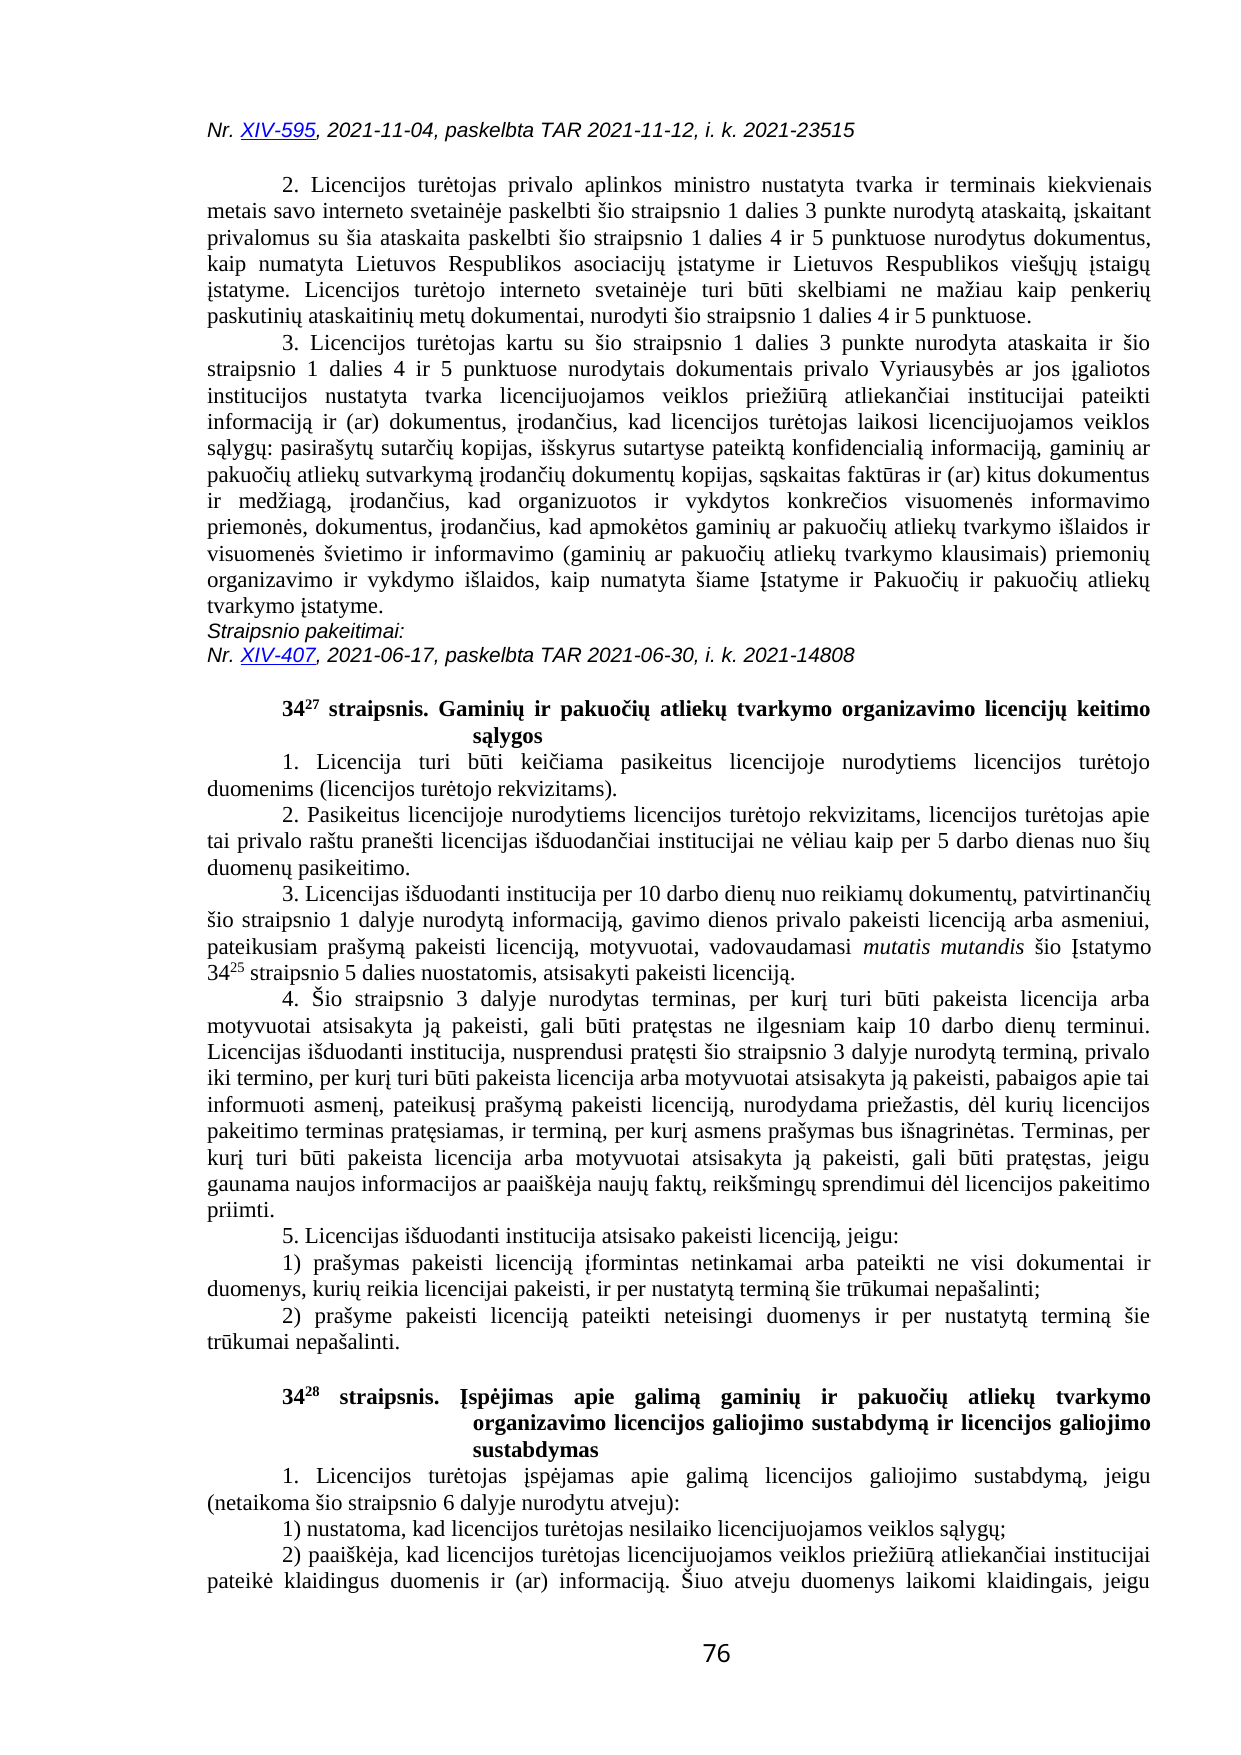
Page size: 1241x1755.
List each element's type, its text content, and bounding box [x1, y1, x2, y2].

text 3. Licencijas išduodanti institucija per 10 darbo dienų nuo reikiamų dokumentų, patvirtinančių šio straipsnio 1 dalyje nurodytą informaciją, gavimo dienos privalo pakeisti licenciją arba asmeniui, pateikusiam prašymą pakeisti licenciją, motyvuotai, vadovaudamasi mutatis mutandis šio Įstatymo 3425 straipsnio 5 dalies nuostatomis, atsisakyti pakeisti licenciją. [207, 880, 1152, 985]
text 2. Pasikeitus licencijoje nurodytiems licencijos turėtojo rekvizitams, licencijos turėtojas apie tai privalo raštu pranešti licencijas išduodančiai institucijai ne vėliau kaip per 5 darbo dienas nuo šių duomenų pasikeitimo. [207, 801, 1152, 880]
text 1. Licencijos turėtojas įspėjamas apie galimą licencijos galiojimo sustabdymą, jeigu (netaikoma šio straipsnio 6 dalyje nurodytu atveju): [207, 1462, 1152, 1515]
text 2) prašyme pakeisti licenciją pateikti neteisingi duomenys ir per nustatytą terminą šie trūkumai nepašalinti. [207, 1302, 1152, 1354]
text 1) prašymas pakeisti licenciją įformintas netinkamai arba pateikti ne visi dokumentai ir duomenys, kurių reikia licencijai pakeisti, ir per nustatytą terminą šie trūkumai nepašalinti; [207, 1249, 1152, 1302]
text Nr. XIV-595, 2021-11-04, paskelbta TAR 2021-11-12, i. k. 2021-23515 [207, 118, 1152, 142]
text Straipsnio pakeitimai: [207, 619, 1152, 643]
text 1. Licencija turi būti keičiama pasikeitus licencijoje nurodytiems licencijos turėtojo duomenims (licencijos turėtojo rekvizitams). [207, 748, 1152, 801]
text 4. Šio straipsnio 3 dalyje nurodytas terminas, per kurį turi būti pakeista licencija arba motyvuotai atsisakyta ją pakeisti, gali būti pratęstas ne ilgesniam kaip 10 darbo dienų terminui. Licencijas išduodanti institucija, nusprendusi pratęsti šio straipsnio 3 dalyje nurodytą terminą, privalo iki termino, per kurį turi būti pakeista licencija arba motyvuotai atsisakyta ją pakeisti, pabaigos apie tai informuoti asmenį, pateikusį prašymą pakeisti licenciją, nurodydama priežastis, dėl kurių licencijos pakeitimo terminas pratęsiamas, ir terminą, per kurį asmens prašymas bus išnagrinėtas. Terminas, per kurį turi būti pakeista licencija arba motyvuotai atsisakyta ją pakeisti, gali būti pratęstas, jeigu gaunama naujos informacijos ar paaiškėja naujų faktų, reikšmingų sprendimui dėl licencijos pakeitimo priimti. [207, 985, 1152, 1223]
text 2. Licencijos turėtojas privalo aplinkos ministro nustatyta tvarka ir terminais kiekvienais metais savo interneto svetainėje paskelbti šio straipsnio 1 dalies 3 punkte nurodytą ataskaitą, įskaitant privalomus su šia ataskaita paskelbti šio straipsnio 1 dalies 4 ir 5 punktuose nurodytus dokumentus, kaip numatyta Lietuvos Respublikos asociacijų įstatyme ir Lietuvos Respublikos viešųjų įstaigų įstatyme. Licencijos turėtojo interneto svetainėje turi būti skelbiami ne mažiau kaip penkerių paskutinių ataskaitinių metų dokumentai, nurodyti šio straipsnio 1 dalies 4 ir 5 punktuose. [207, 171, 1152, 329]
text Nr. XIV-407, 2021-06-17, paskelbta TAR 2021-06-30, i. k. 2021-14808 [207, 643, 1152, 667]
text 1) nustatoma, kad licencijos turėtojas nesilaiko licencijuojamos veiklos sąlygų; [207, 1515, 1152, 1541]
text 3. Licencijos turėtojas kartu su šio straipsnio 1 dalies 3 punkte nurodyta ataskaita ir šio straipsnio 1 dalies 4 ir 5 punktuose nurodytais dokumentais privalo Vyriausybės ar jos įgaliotos institucijos nustatyta tvarka licencijuojamos veiklos priežiūrą atliekančiai institucijai pateikti informaciją ir (ar) dokumentus, įrodančius, kad licencijos turėtojas laikosi licencijuojamos veiklos sąlygų: pasirašytų sutarčių kopijas, išskyrus sutartyse pateiktą konfidencialią informaciją, gaminių ar pakuočių atliekų sutvarkymą įrodančių dokumentų kopijas, sąskaitas faktūras ir (ar) kitus dokumentus ir medžiagą, įrodančius, kad organizuotos ir vykdytos konkrečios visuomenės informavimo priemonės, dokumentus, įrodančius, kad apmokėtos gaminių ar pakuočių atliekų tvarkymo išlaidos ir visuomenės švietimo ir informavimo (gaminių ar pakuočių atliekų tvarkymo klausimais) priemonių organizavimo ir vykdymo išlaidos, kaip numatyta šiame Įstatyme ir Pakuočių ir pakuočių atliekų tvarkymo įstatyme. [207, 329, 1152, 619]
text 5. Licencijas išduodanti institucija atsisako pakeisti licenciją, jeigu: [207, 1223, 1152, 1249]
text 2) paaiškėja, kad licencijos turėtojas licencijuojamos veiklos priežiūrą atliekančiai institucijai pateikė klaidingus duomenis ir (ar) informaciją. Šiuo atveju duomenys laikomi klaidingais, jeigu [207, 1541, 1152, 1594]
text 3427 straipsnis. Gaminių ir pakuočių atliekų tvarkymo organizavimo licencijų keitimo sąlygos [282, 696, 1152, 748]
text 3428 straipsnis. Įspėjimas apie galimą gaminių ir pakuočių atliekų tvarkymo organizavimo licencijos galiojimo sustabdymą ir licencijos galiojimo sustabdymas [282, 1383, 1152, 1462]
